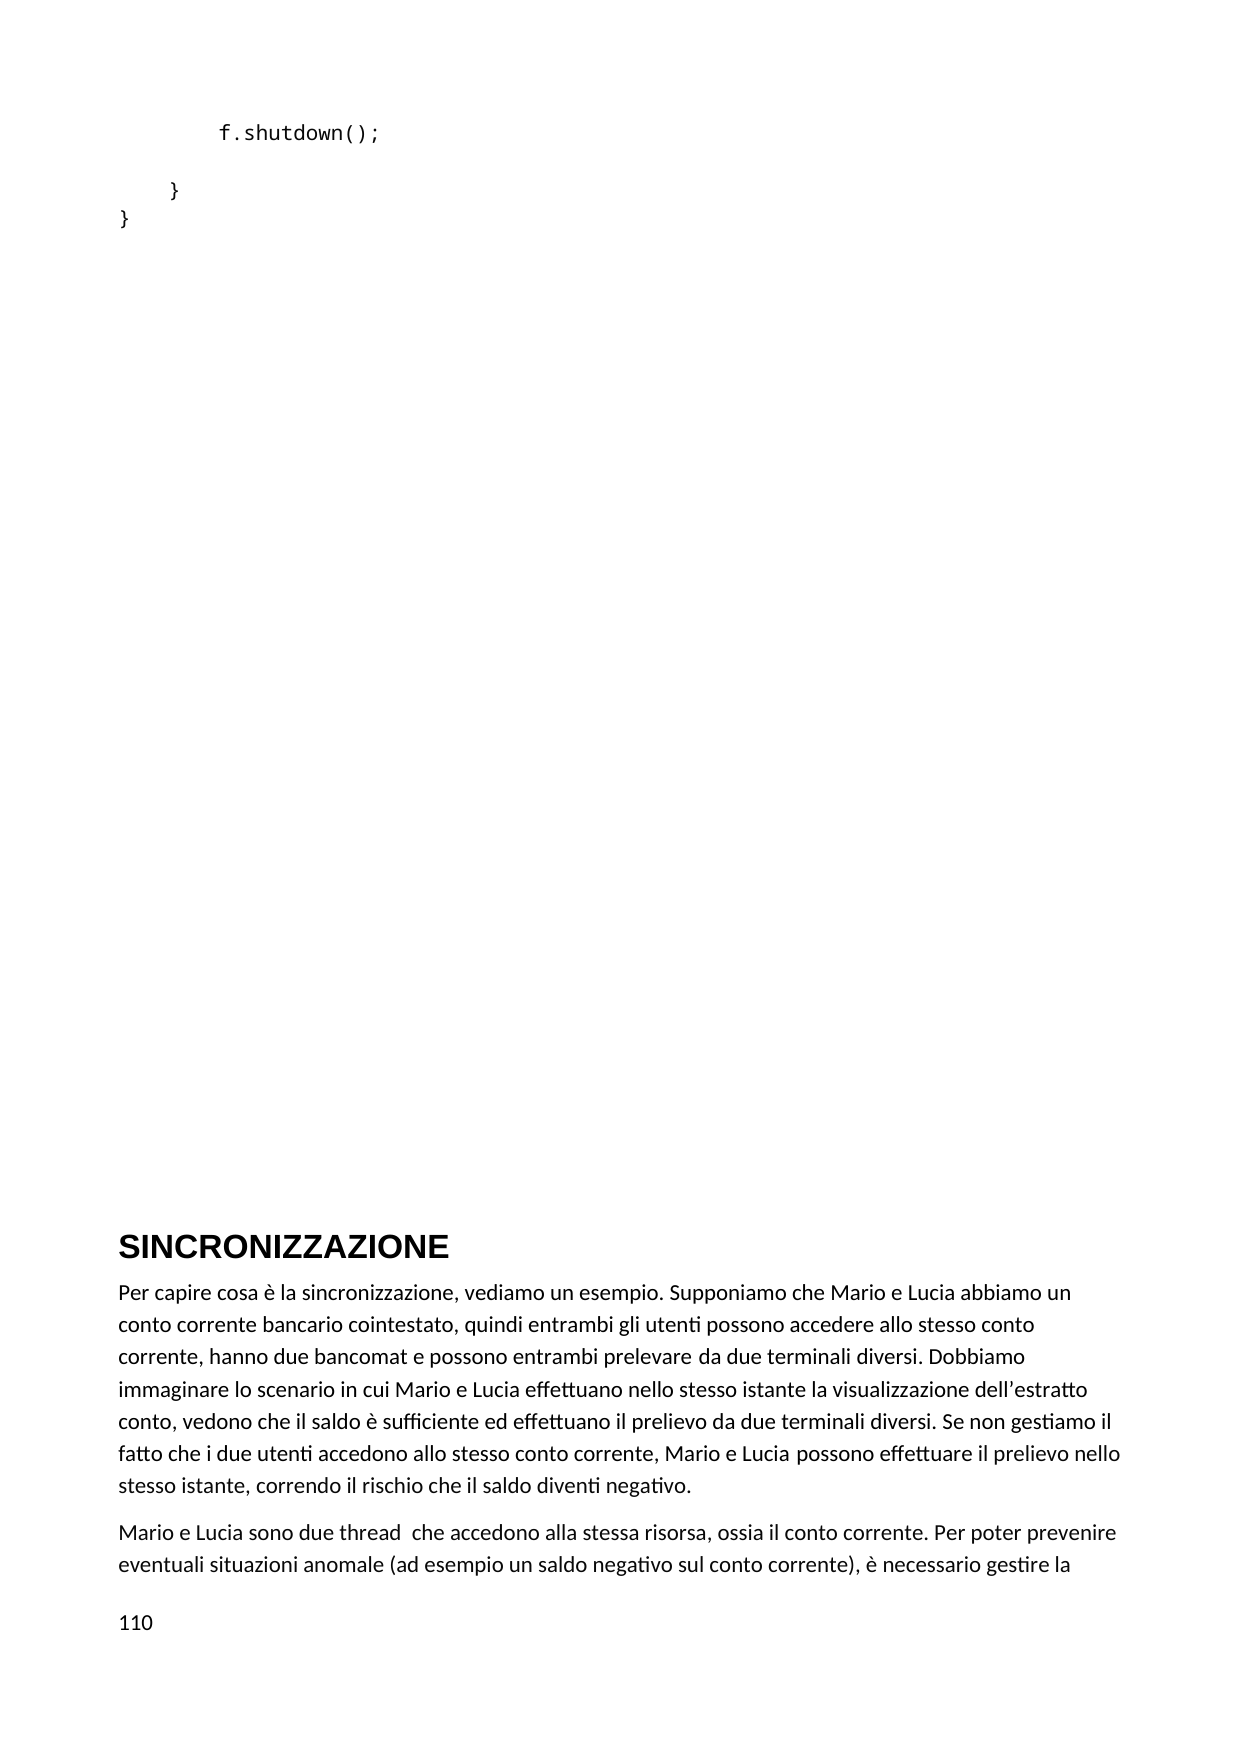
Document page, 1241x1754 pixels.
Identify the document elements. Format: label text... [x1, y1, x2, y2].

text Mario e Lucia sono due thread che accedono alla stessa risorsa, ossia il conto corrente. Per poter prevenire eventuali situazioni anomale (ad esempio un saldo negativo sul conto corrente), è necessario gestire la [118, 1518, 1122, 1578]
subtitle SINCRONIZZAZIONE [118, 1227, 1122, 1266]
text Per capire cosa è la sincronizzazione, vediamo un esempio. Supponiamo che Mario e Lucia abbiamo un conto corrente bancario cointestato, quindi entrambi gli utenti possono accedere allo stesso conto corrente, hanno due bancomat e possono entrambi prelevare da due terminali diversi. Dobbiamo immaginare lo scenario in cui Mario e Lucia effettuano nello stesso istante la visualizzazione dell’estratto conto, vedono che il saldo è sufficiente ed effettuano il prelievo da due terminali diversi. Se non gestiamo il fatto che i due utenti accedono allo stesso conto corrente, Mario e Lucia possono effettuare il prelievo nello stesso istante, correndo il rischio che il saldo diventi negativo. [118, 1278, 1122, 1499]
text f.shutdown(); } } [118, 118, 1122, 232]
